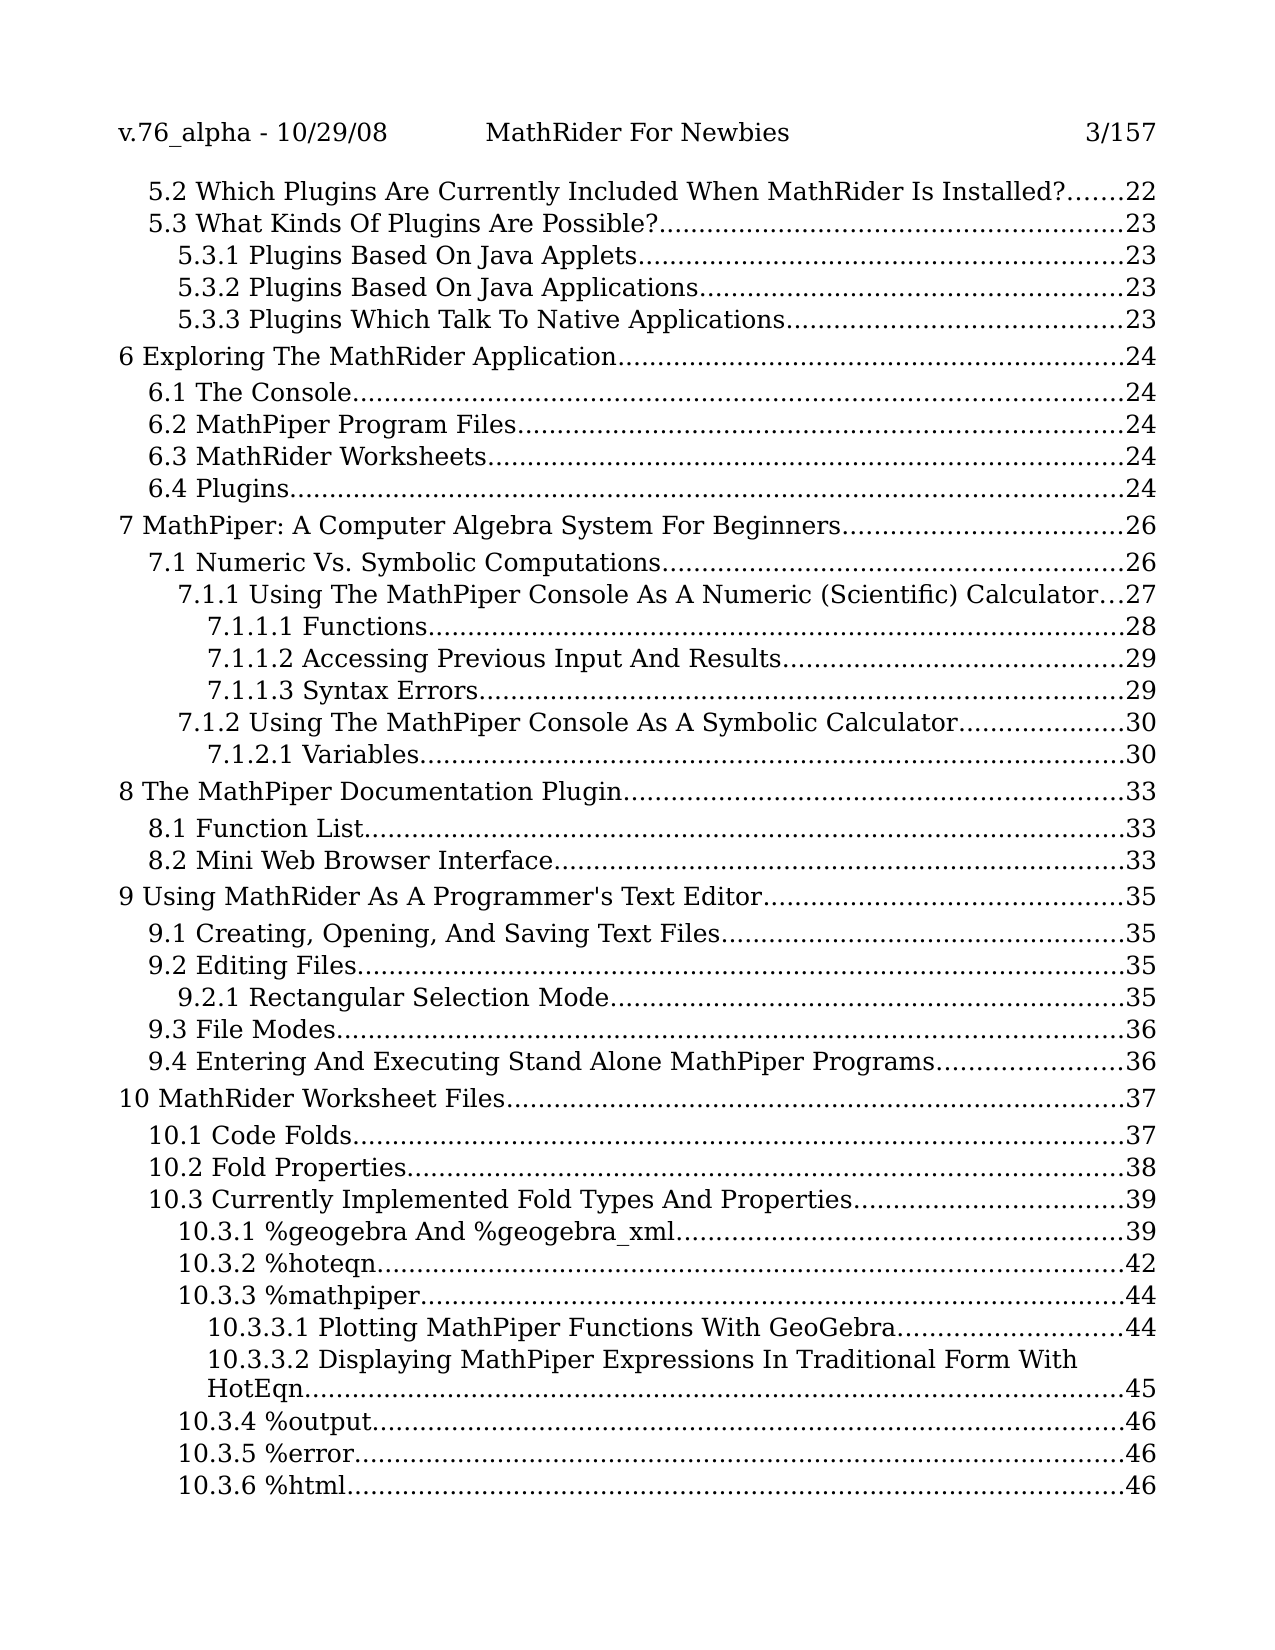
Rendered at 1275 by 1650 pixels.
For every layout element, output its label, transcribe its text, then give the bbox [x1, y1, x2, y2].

text 6.4 Plugins 24 [148, 475, 1157, 504]
text 7.1.1 Using The MathPiper Console As A Numeric (Scientific) Calculator 27 [177, 580, 1157, 609]
text 5.3.3 Plugins Which Talk To Native Applications 23 [177, 305, 1157, 334]
text 7.1.1.1 Functions 28 [207, 612, 1157, 641]
text 6 Exploring The MathRider Application 24 [118, 342, 1157, 371]
text 10.3.4 %output 46 [177, 1407, 1157, 1436]
text 7.1.2.1 Variables 30 [207, 741, 1157, 770]
text 7.1.2 Using The MathPiper Console As A Symbolic Calculator 30 [177, 708, 1157, 738]
text 5.3.1 Plugins Based On Java Applets 23 [177, 241, 1157, 270]
text 9.2.1 Rectangular Selection Mode 35 [177, 983, 1157, 1013]
text 9 Using MathRider As A Programmer's Text Editor 35 [118, 883, 1157, 912]
text 8.1 Function List 33 [148, 814, 1157, 843]
text 7.1.1.2 Accessing Previous Input And Results 29 [207, 644, 1157, 673]
text 10.1 Code Folds 37 [148, 1121, 1157, 1150]
text 8.2 Mini Web Browser Interface 33 [148, 846, 1157, 875]
text 6.1 The Console 24 [148, 378, 1157, 408]
text 5.3.2 Plugins Based On Java Applications 23 [177, 273, 1157, 302]
text 9.1 Creating, Opening, And Saving Text Files 35 [148, 919, 1157, 948]
text 7.1 Numeric Vs. Symbolic Computations 26 [148, 548, 1157, 577]
text 10.2 Fold Properties 38 [148, 1153, 1157, 1182]
text 10.3.5 %error 46 [177, 1439, 1157, 1468]
text 7 MathPiper: A Computer Algebra System For Beginners 26 [118, 511, 1157, 541]
text 5.3 What Kinds Of Plugins Are Possible? 23 [148, 209, 1157, 238]
text 9.3 File Modes 36 [148, 1016, 1157, 1045]
text 7.1.1.3 Syntax Errors 29 [207, 676, 1157, 706]
text 5.2 Which Plugins Are Currently Included When MathRider Is Installed? 22 [148, 177, 1157, 206]
text 10.3.6 %html 46 [177, 1471, 1157, 1500]
text 9.2 Editing Files 35 [148, 951, 1157, 981]
text 10.3.1 %geogebra And %geogebra_xml. 39 [177, 1217, 1157, 1246]
text 10.3.3.2 Displaying MathPiper Expressions In Traditional Form With HotEqn 45 [207, 1346, 1157, 1404]
text 10.3.3 %mathpiper 44 [177, 1281, 1157, 1311]
text 9.4 Entering And Executing Stand Alone MathPiper Programs 36 [148, 1048, 1157, 1077]
text 6.3 MathRider Worksheets 24 [148, 443, 1157, 472]
text 10.3.2 %hoteqn 42 [177, 1249, 1157, 1278]
text 10 MathRider Worksheet Files 37 [118, 1084, 1157, 1113]
text 8 The MathPiper Documentation Plugin 33 [118, 777, 1157, 806]
text 6.2 MathPiper Program Files 24 [148, 411, 1157, 440]
text 10.3 Currently Implemented Fold Types And Properties 39 [148, 1185, 1157, 1214]
text 10.3.3.1 Plotting MathPiper Functions With GeoGebra 44 [207, 1313, 1157, 1343]
